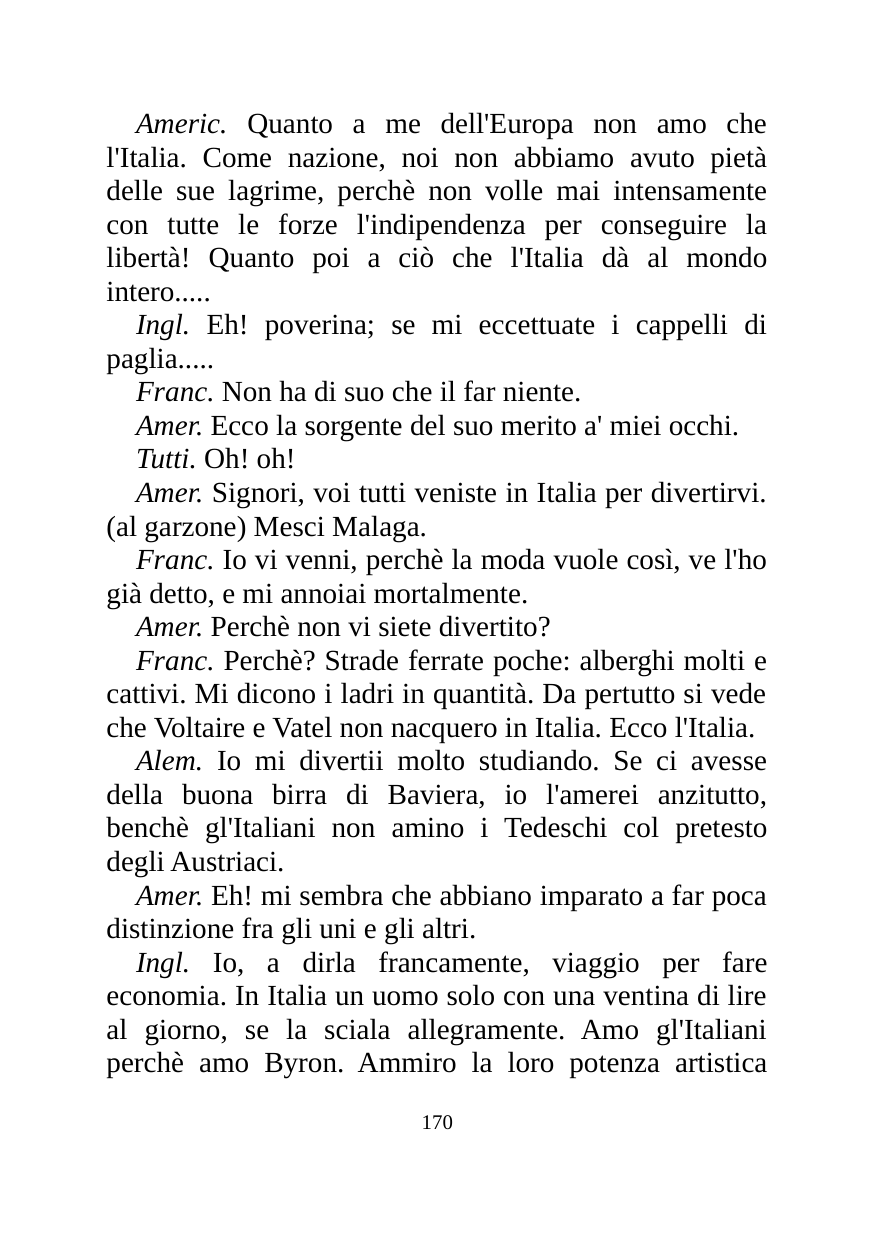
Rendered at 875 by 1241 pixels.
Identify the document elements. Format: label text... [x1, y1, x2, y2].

text Amer. Signori, voi tutti veniste in Italia per divertirvi. (al garzone) Mesci Malaga. [106, 475, 768, 542]
text Franc. Io vi venni, perchè la moda vuole così, ve l'ho già detto, e mi annoiai mortalmente. [106, 542, 768, 609]
text Amer. Eh! mi sembra che abbiano imparato a far poca distinzione fra gli uni e gli altri. [106, 878, 768, 945]
text Ingl. Io, a dirla francamente, viaggio per fare economia. In Italia un uomo solo con una ventina di lire al giorno, se la sciala allegramente. Amo gl'Italiani perchè amo Byron. Ammiro la loro potenza artistica [106, 945, 768, 1079]
text Franc. Perchè? Strade ferrate poche: alberghi molti e cattivi. Mi dicono i ladri in quantità. Da pertutto si vede che Voltaire e Vatel non nacquero in Italia. Ecco l'Italia. [106, 643, 768, 743]
text Tutti. Oh! oh! [106, 442, 768, 475]
text Amer. Ecco la sorgente del suo merito a' miei occhi. [106, 408, 768, 442]
text Americ. Quanto a me dell'Europa non amo che l'Italia. Come nazione, noi non abbiamo avuto pietà delle sue lagrime, perchè non volle mai intensamente con tutte le forze l'indipendenza per conseguire la libertà! Quanto poi a ciò che l'Italia dà al mondo intero..... [106, 106, 768, 307]
text Amer. Perchè non vi siete divertito? [106, 609, 768, 643]
text Alem. Io mi divertii molto studiando. Se ci avesse della buona birra di Baviera, io l'amerei anzitutto, benchè gl'Italiani non amino i Tedeschi col pretesto degli Austriaci. [106, 743, 768, 878]
text Franc. Non ha di suo che il far niente. [106, 374, 768, 408]
text Ingl. Eh! poverina; se mi eccettuate i cappelli di paglia..... [106, 307, 768, 374]
